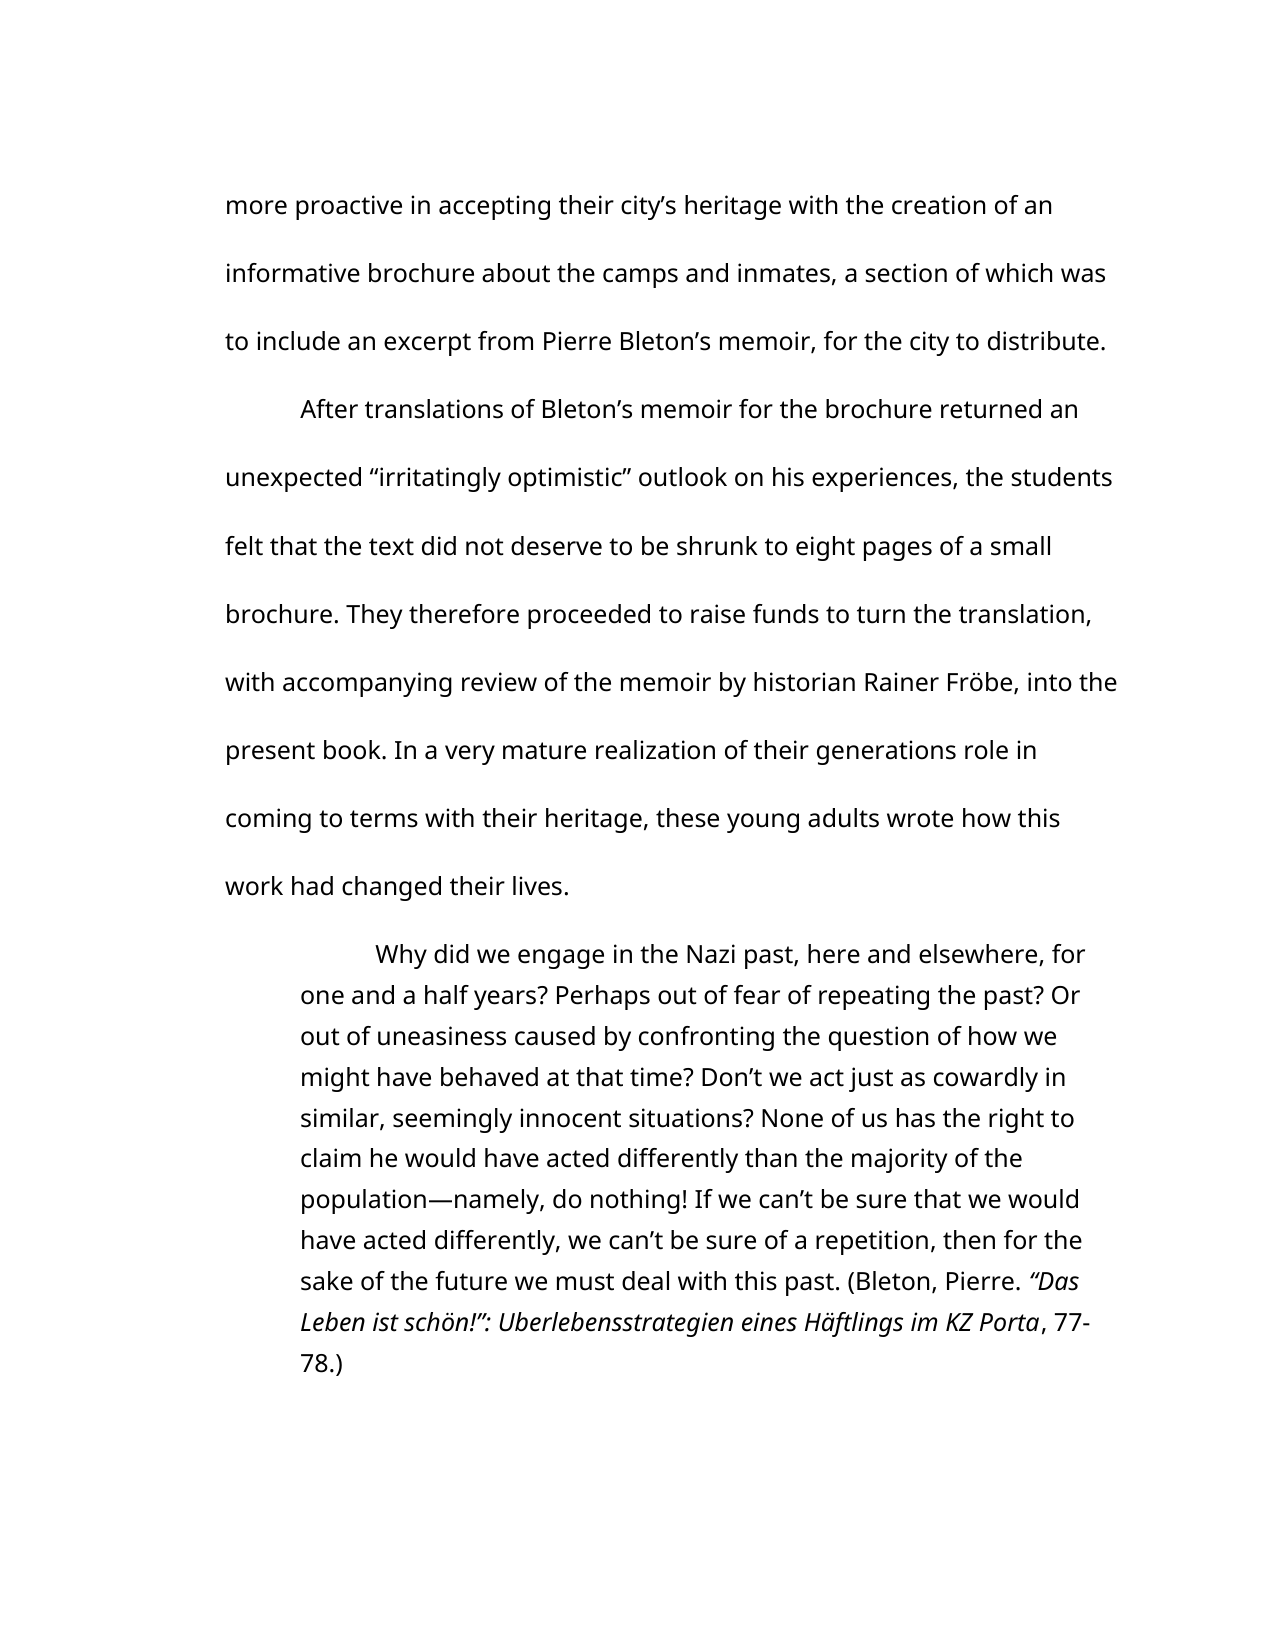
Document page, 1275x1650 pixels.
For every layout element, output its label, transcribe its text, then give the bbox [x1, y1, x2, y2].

text more proactive in accepting their city’s heritage with the creation of an informative brochure about the camps and inmates, a section of which was to include an excerpt from Pierre Bleton’s memoir, for the city to distribute. [225, 187, 1125, 358]
text After translations of Bleton’s memoir for the brochure returned an unexpected “irritatingly optimistic” outlook on his experiences, the students felt that the text did not deserve to be shrunk to eight pages of a small brochure. They therefore proceeded to raise funds to turn the translation, with accompanying review of the memoir by historian Rainer Fröbe, into the present book. In a very mature realization of their generations role in coming to terms with their heritage, these young adults wrote how this work had changed their lives. [225, 392, 1125, 903]
text Why did we engage in the Nazi past, here and elsewhere, for one and a half years? Perhaps out of fear of repeating the past? Or out of uneasiness caused by confronting the question of how we might have behaved at that time? Don’t we act just as cowardly in similar, seemingly innocent situations? None of us has the right to claim he would have acted differently than the majority of the population—namely, do nothing! If we can’t be sure that we would have acted differently, we can’t be sure of a repetition, then for the sake of the future we must deal with this past. (Bleton, Pierre. “Das Leben ist schön!”: Uberlebensstrategien eines Häftlings im KZ Porta, 77-78.) [300, 937, 1125, 1379]
